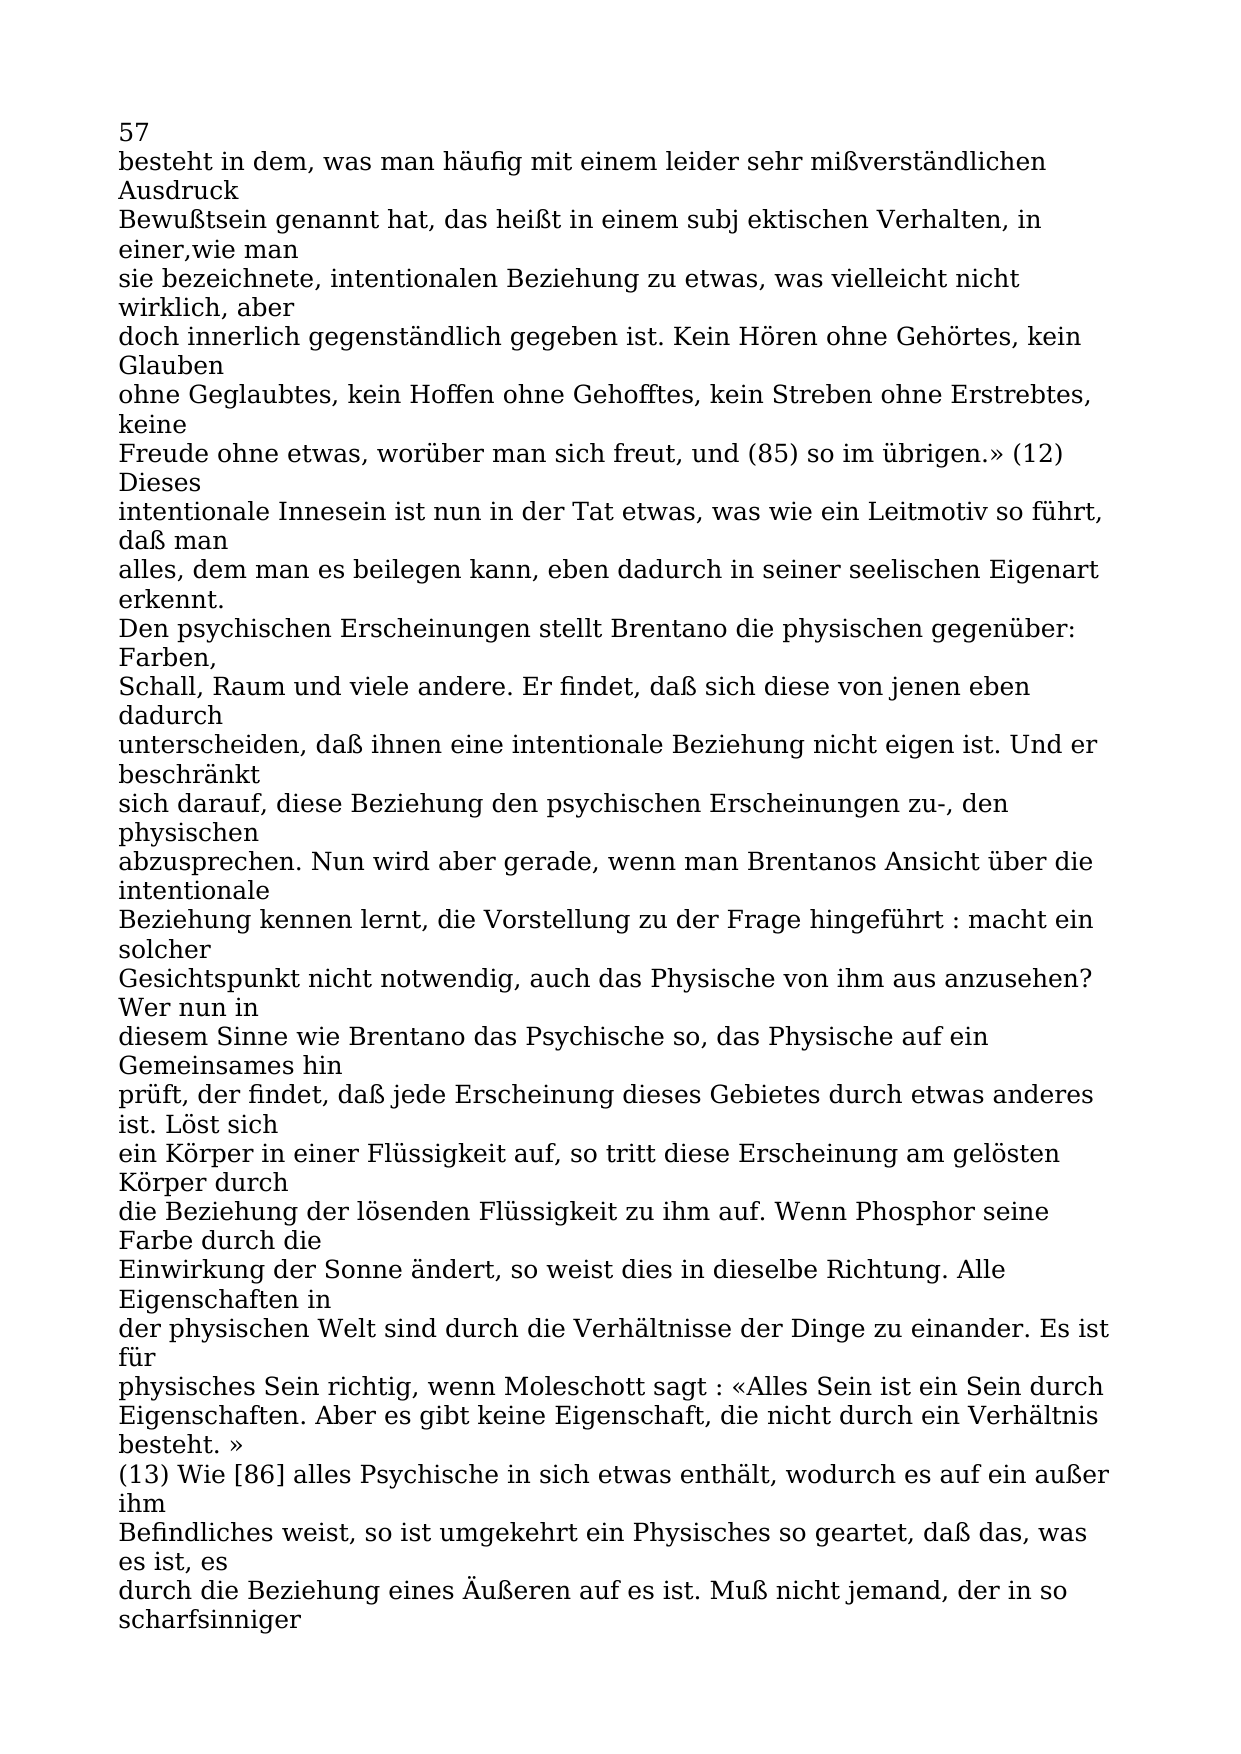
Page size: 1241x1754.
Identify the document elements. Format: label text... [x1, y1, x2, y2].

text Beziehung kennen lernt, die Vorstellung zu der Frage hingeführt : macht ein solcher [118, 906, 1122, 964]
text unterscheiden, daß ihnen eine intentionale Beziehung nicht eigen ist. Und er beschränkt [118, 731, 1122, 789]
text Gesichtspunkt nicht notwendig, auch das Physische von ihm aus anzusehen? Wer nun in [118, 964, 1122, 1022]
text intentionale Innesein ist nun in der Tat etwas, was wie ein Leitmotiv so führt, daß man [118, 497, 1122, 556]
text Schall, Raum und viele andere. Er findet, daß sich diese von jenen eben dadurch [118, 672, 1122, 731]
text Eigenschaften. Aber es gibt keine Eigenschaft, die nicht durch ein Verhältnis besteht. » [118, 1401, 1122, 1460]
text prüft, der findet, daß jede Erscheinung dieses Gebietes durch etwas anderes ist. Löst sich [118, 1081, 1122, 1139]
text Den psychischen Erscheinungen stellt Brentano die physischen gegenüber: Farben, [118, 614, 1122, 672]
text Bewußtsein genannt hat, das heißt in einem subj ektischen Verhalten, in einer,wie man [118, 206, 1122, 264]
text Freude ohne etwas, worüber man sich freut, und (85) so im übrigen.» (12) Dieses [118, 439, 1122, 497]
text Einwirkung der Sonne ändert, so weist dies in dieselbe Richtung. Alle Eigenschaften in [118, 1256, 1122, 1314]
text durch die Beziehung eines Äußeren auf es ist. Muß nicht jemand, der in so scharfsinniger [118, 1576, 1122, 1635]
text alles, dem man es beilegen kann, eben dadurch in seiner seelischen Eigenart erkennt. [118, 556, 1122, 614]
text diesem Sinne wie Brentano das Psychische so, das Physische auf ein Gemeinsames hin [118, 1022, 1122, 1081]
text die Beziehung der lösenden Flüssigkeit zu ihm auf. Wenn Phosphor seine Farbe durch die [118, 1197, 1122, 1256]
text doch innerlich gegenständlich gegeben ist. Kein Hören ohne Gehörtes, kein Glauben [118, 322, 1122, 381]
text 57 [118, 118, 1122, 147]
text abzusprechen. Nun wird aber gerade, wenn man Brentanos Ansicht über die intentionale [118, 847, 1122, 906]
text physisches Sein richtig, wenn Moleschott sagt : «Alles Sein ist ein Sein durch [118, 1372, 1122, 1401]
text Befindliches weist, so ist umgekehrt ein Physisches so geartet, daß das, was es ist, es [118, 1518, 1122, 1576]
text sich darauf, diese Beziehung den psychischen Erscheinungen zu-, den physischen [118, 789, 1122, 847]
text (13) Wie [86] alles Psychische in sich etwas enthält, wodurch es auf ein außer ihm [118, 1460, 1122, 1518]
text ein Körper in einer Flüssigkeit auf, so tritt diese Erscheinung am gelösten Körper durch [118, 1139, 1122, 1197]
text ohne Geglaubtes, kein Hoffen ohne Gehofftes, kein Streben ohne Erstrebtes, keine [118, 381, 1122, 439]
text besteht in dem, was man häufig mit einem leider sehr mißverständlichen Ausdruck [118, 147, 1122, 206]
text sie bezeichnete, intentionalen Beziehung zu etwas, was vielleicht nicht wirklich, aber [118, 264, 1122, 322]
text der physischen Welt sind durch die Verhältnisse der Dinge zu einander. Es ist für [118, 1314, 1122, 1372]
